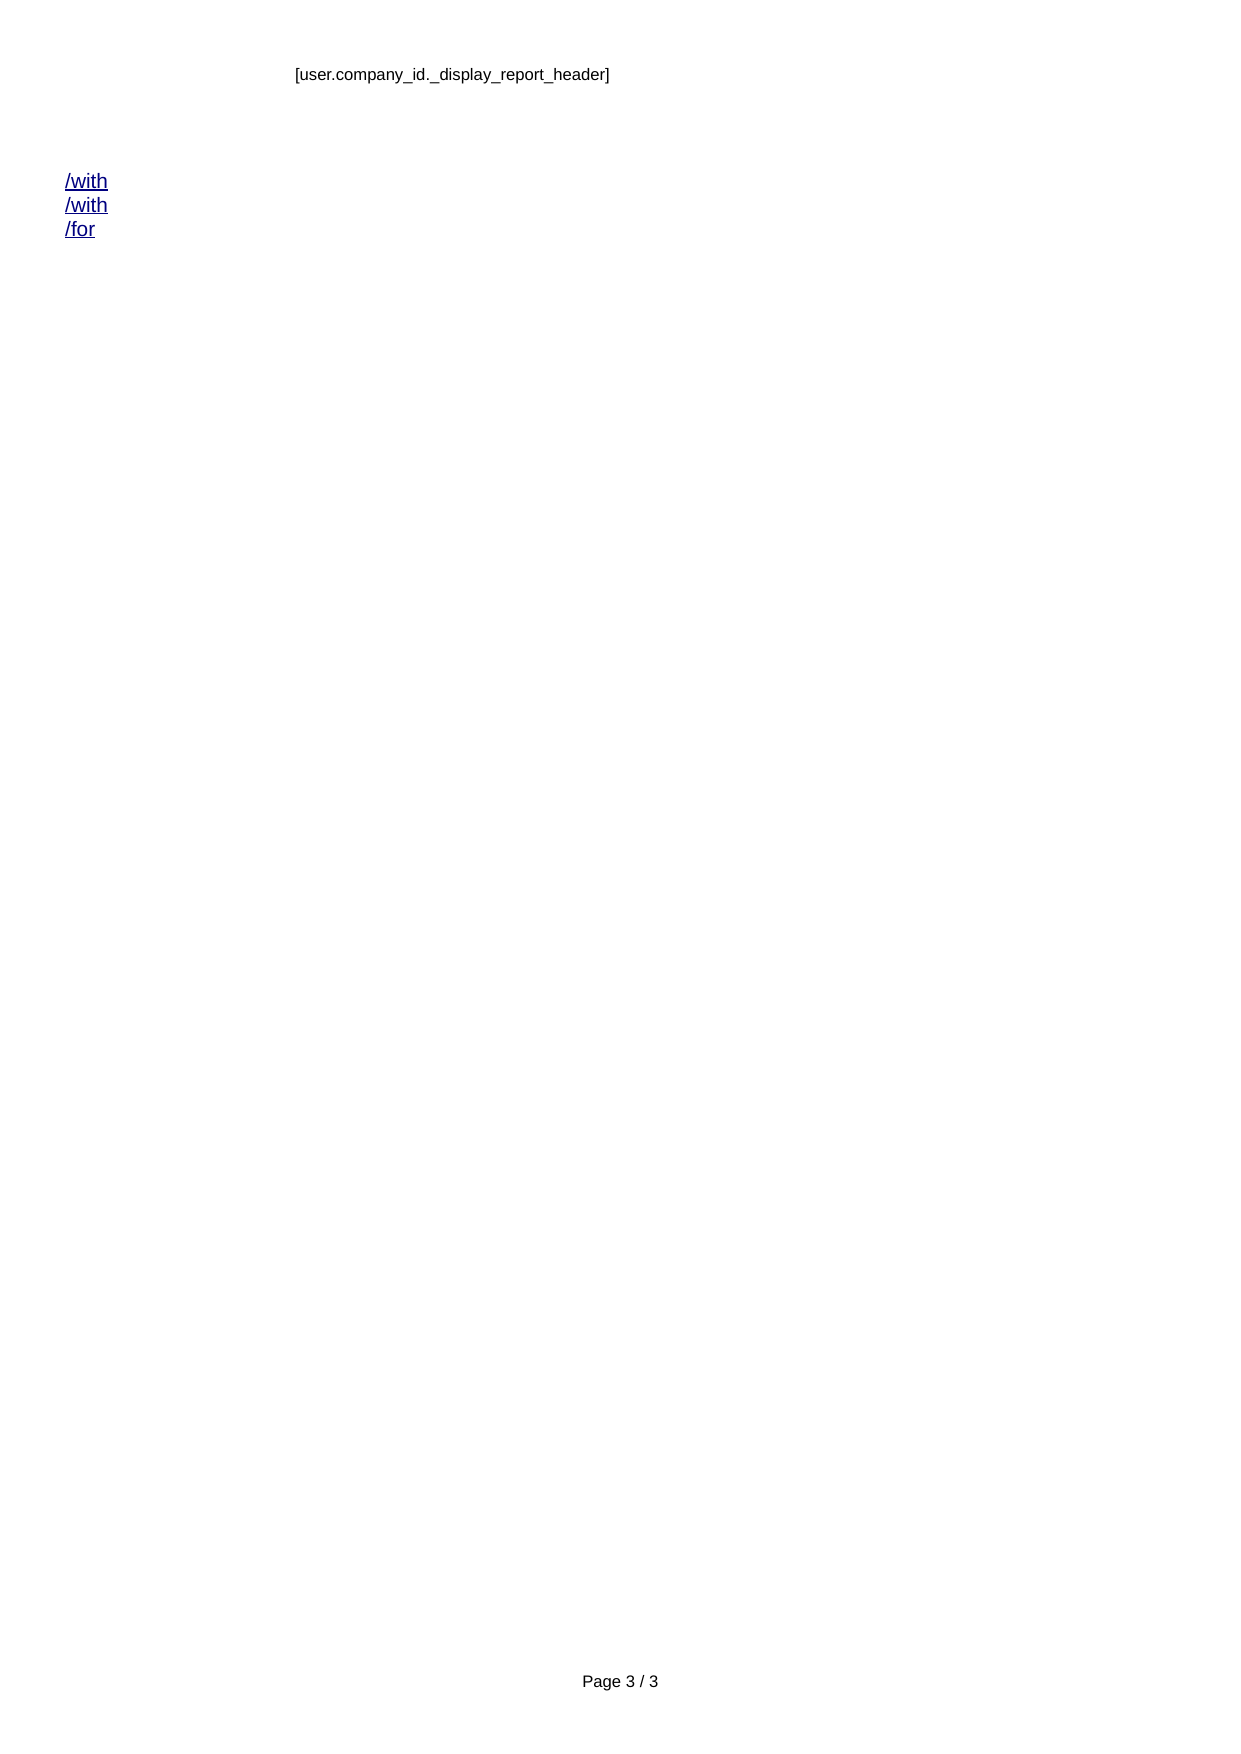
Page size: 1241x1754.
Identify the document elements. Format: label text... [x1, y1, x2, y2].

text /for [65, 216, 1175, 240]
text /with [65, 168, 1175, 192]
text /with [65, 192, 1175, 216]
